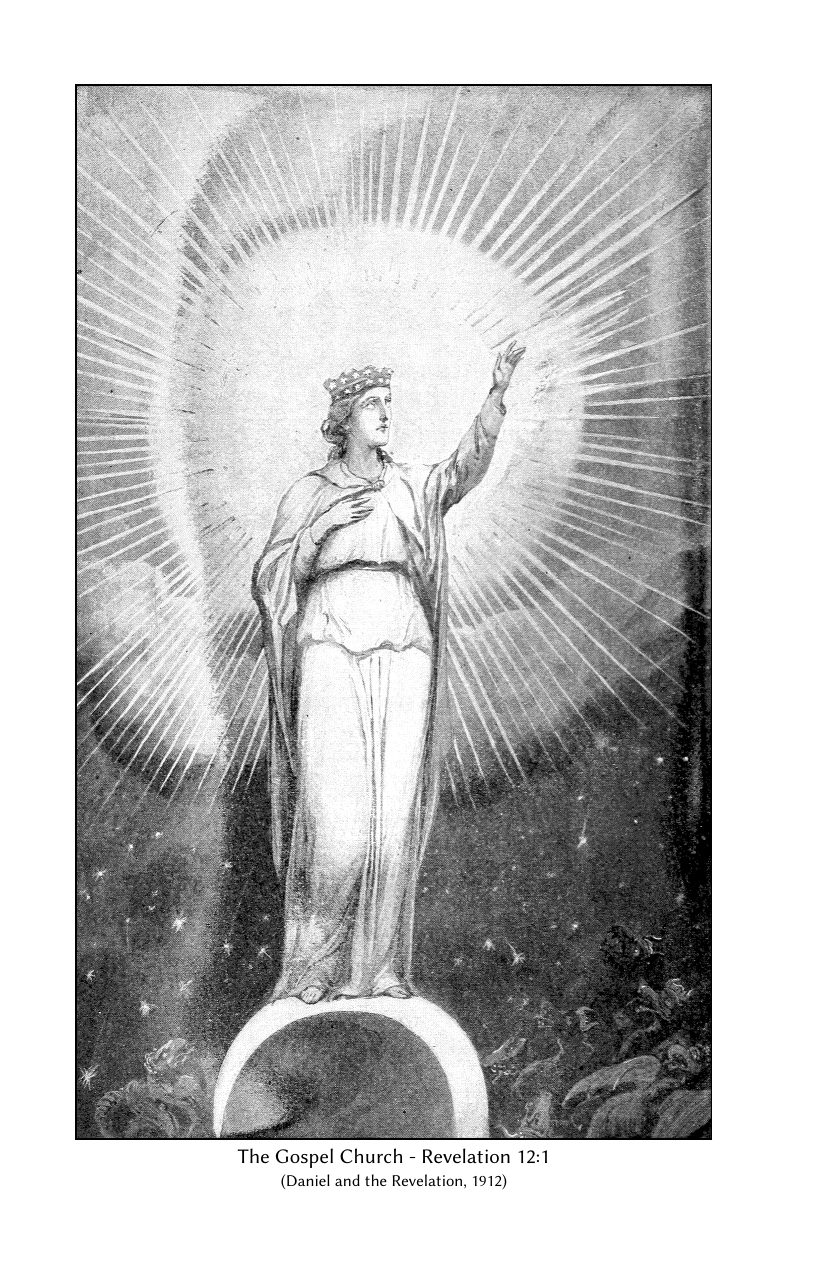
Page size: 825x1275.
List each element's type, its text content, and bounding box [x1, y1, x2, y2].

text The Gospel Church - Revelation 12:1 [78, 1140, 709, 1170]
text (Daniel and the Revelation, 1912) [78, 1170, 709, 1191]
picture [77, 86, 711, 1138]
